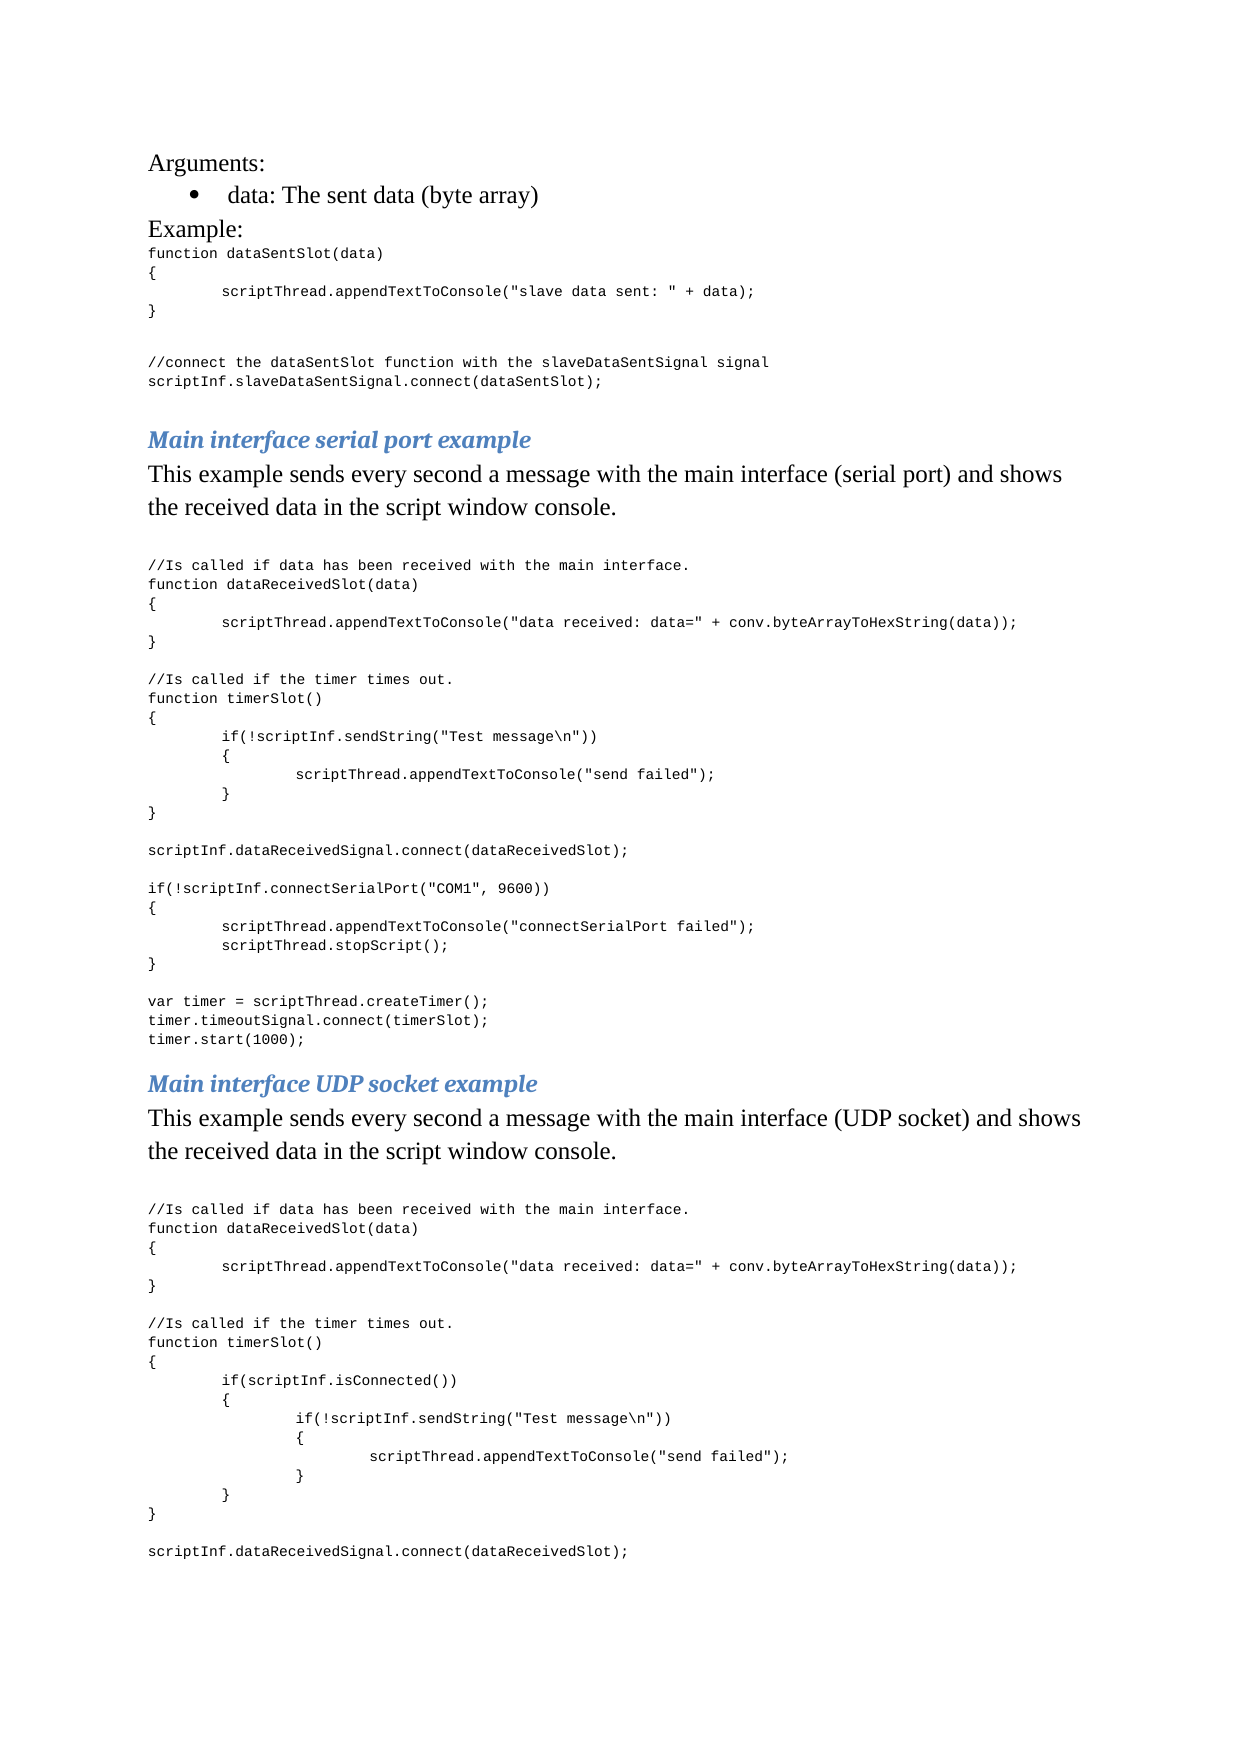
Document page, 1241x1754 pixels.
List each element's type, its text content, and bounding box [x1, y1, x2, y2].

text scriptThread.appendTextToConsole("send failed"); [148, 767, 1093, 784]
text var timer = scriptThread.createTimer(); [148, 994, 1093, 1011]
text } [148, 957, 1093, 973]
text { [148, 748, 1093, 765]
text } [148, 786, 1093, 803]
text { [148, 266, 1093, 282]
text function dataReceivedSlot(data) [148, 577, 1093, 594]
text //Is called if the timer times out. [148, 1316, 1093, 1333]
text timer.start(1000); [148, 1032, 1093, 1049]
text function timerSlot() [148, 1335, 1093, 1352]
text if(!scriptInf.connectSerialPort("COM1", 9600)) [148, 881, 1093, 897]
text scriptThread.appendTextToConsole("data received: data=" + conv.byteArrayToHexString(data)); [148, 1259, 1093, 1276]
text { [148, 1392, 1093, 1409]
text scriptInf.dataReceivedSignal.connect(dataReceivedSlot); [148, 843, 1093, 859]
text scriptThread.appendTextToConsole("connectSerialPort failed"); [148, 919, 1093, 935]
text This example sends every second a message with the main interface (serial port) and shows the received data in the script window console. [148, 459, 1093, 521]
text scriptThread.appendTextToConsole("data received: data=" + conv.byteArrayToHexString(data)); [148, 615, 1093, 632]
text } [148, 303, 1093, 320]
subtitle Main interface UDP socket example [148, 1070, 1093, 1099]
text } [148, 1506, 1093, 1522]
text } [148, 1468, 1093, 1484]
text } [148, 1278, 1093, 1295]
text //Is called if data has been received with the main interface. [148, 558, 1093, 575]
text } [148, 634, 1093, 651]
text function dataSentSlot(data) [148, 247, 1093, 263]
text This example sends every second a message with the main interface (UDP socket) and shows the received data in the script window console. [148, 1103, 1093, 1165]
text { [148, 1240, 1093, 1257]
text { [148, 1354, 1093, 1371]
text { [148, 596, 1093, 613]
text } [148, 805, 1093, 822]
text //connect the dataSentSlot function with the slaveDataSentSignal signal [148, 356, 1093, 372]
subtitle Main interface serial port example [148, 426, 1093, 455]
text //Is called if the timer times out. [148, 672, 1093, 689]
text { [148, 710, 1093, 727]
text scriptThread.appendTextToConsole("slave data sent: " + data); [148, 284, 1093, 301]
text } [148, 1487, 1093, 1503]
text timer.timeoutSignal.connect(timerSlot); [148, 1013, 1093, 1030]
text function timerSlot() [148, 691, 1093, 708]
text //Is called if data has been received with the main interface. [148, 1202, 1093, 1219]
text scriptInf.slaveDataSentSignal.connect(dataSentSlot); [148, 374, 1093, 391]
text { [148, 900, 1093, 916]
text Example: [148, 214, 1093, 242]
text scriptThread.stopScript(); [148, 938, 1093, 954]
text function dataReceivedSlot(data) [148, 1221, 1093, 1238]
text scriptThread.appendTextToConsole("send failed"); [148, 1449, 1093, 1466]
text if(!scriptInf.sendString("Test message\n")) [148, 1411, 1093, 1428]
text scriptInf.dataReceivedSignal.connect(dataReceivedSlot); [148, 1544, 1093, 1560]
text if(scriptInf.isConnected()) [148, 1373, 1093, 1390]
list data: The sent data (byte array) [190, 181, 1093, 209]
text if(!scriptInf.sendString("Test message\n")) [148, 729, 1093, 746]
text { [148, 1430, 1093, 1447]
text Arguments: [148, 148, 1093, 176]
